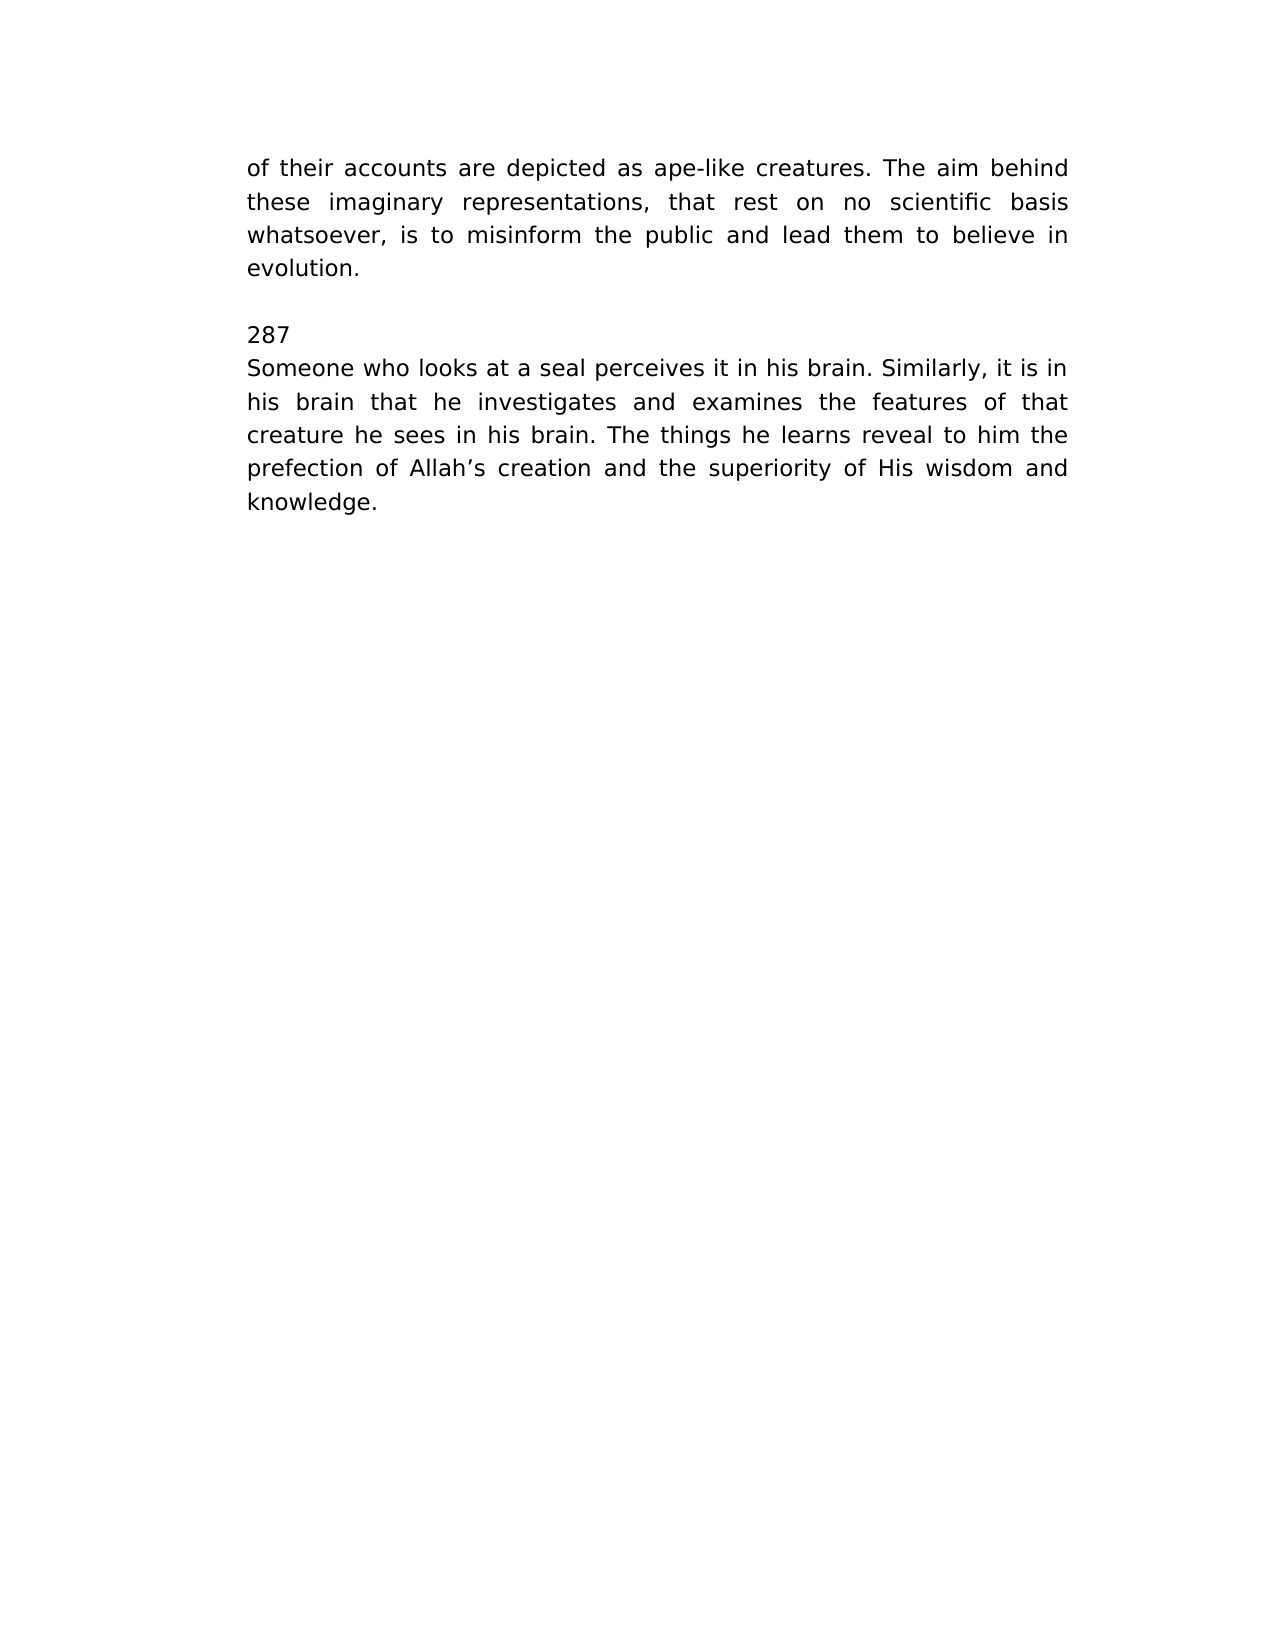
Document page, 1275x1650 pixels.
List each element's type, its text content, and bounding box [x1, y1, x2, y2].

text 287 [247, 317, 1070, 350]
text of their accounts are depicted as ape-like creatures. The aim behind these imaginary representations, that rest on no scientific basis whatsoever, is to misinform the public and lead them to believe in evolution. [247, 150, 1070, 283]
text Someone who looks at a seal perceives it in his brain. Similarly, it is in his brain that he investigates and examines the features of that creature he sees in his brain. The things he learns reveal to him the prefection of Allah’s creation and the superiority of His wisdom and knowledge. [247, 350, 1070, 517]
